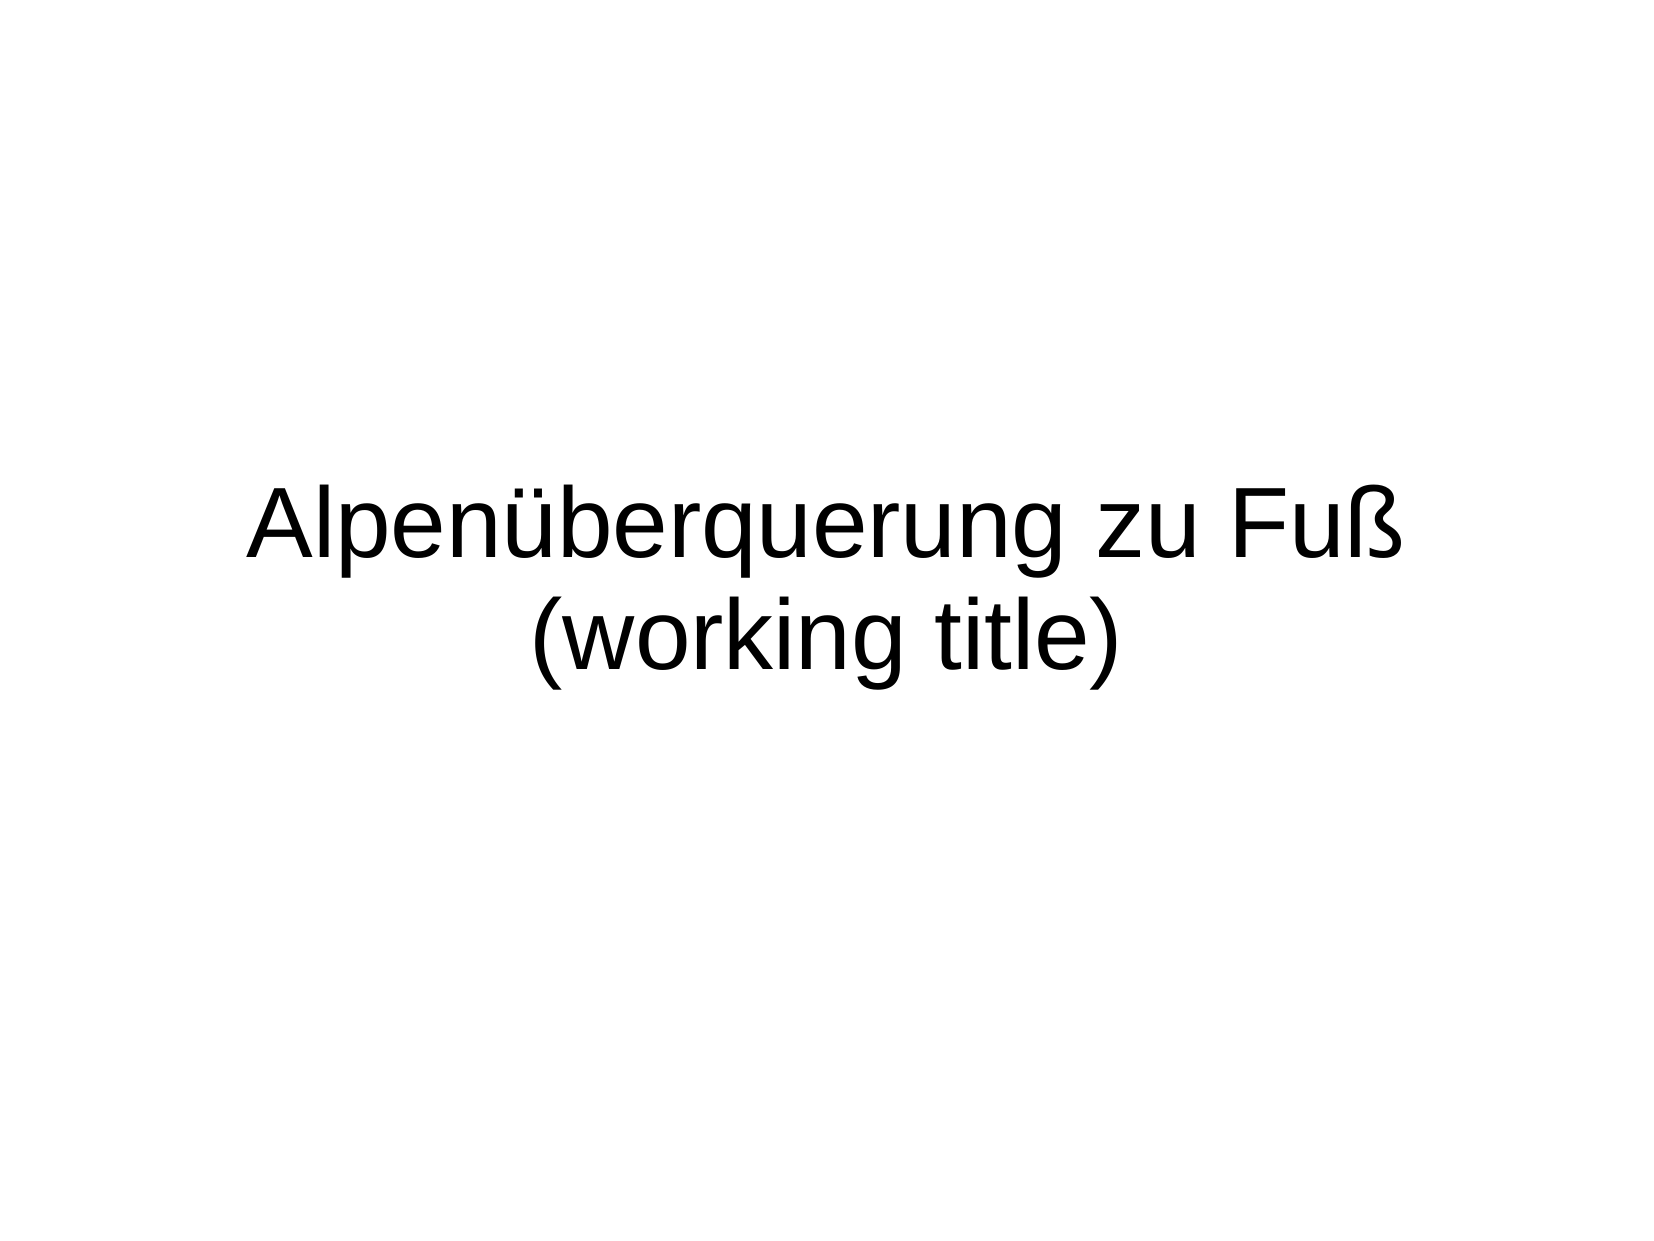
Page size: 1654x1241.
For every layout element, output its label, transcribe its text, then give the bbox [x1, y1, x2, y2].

subtitle Alpenüberquerung zu Fuß (working title) [82, 49, 1571, 1109]
